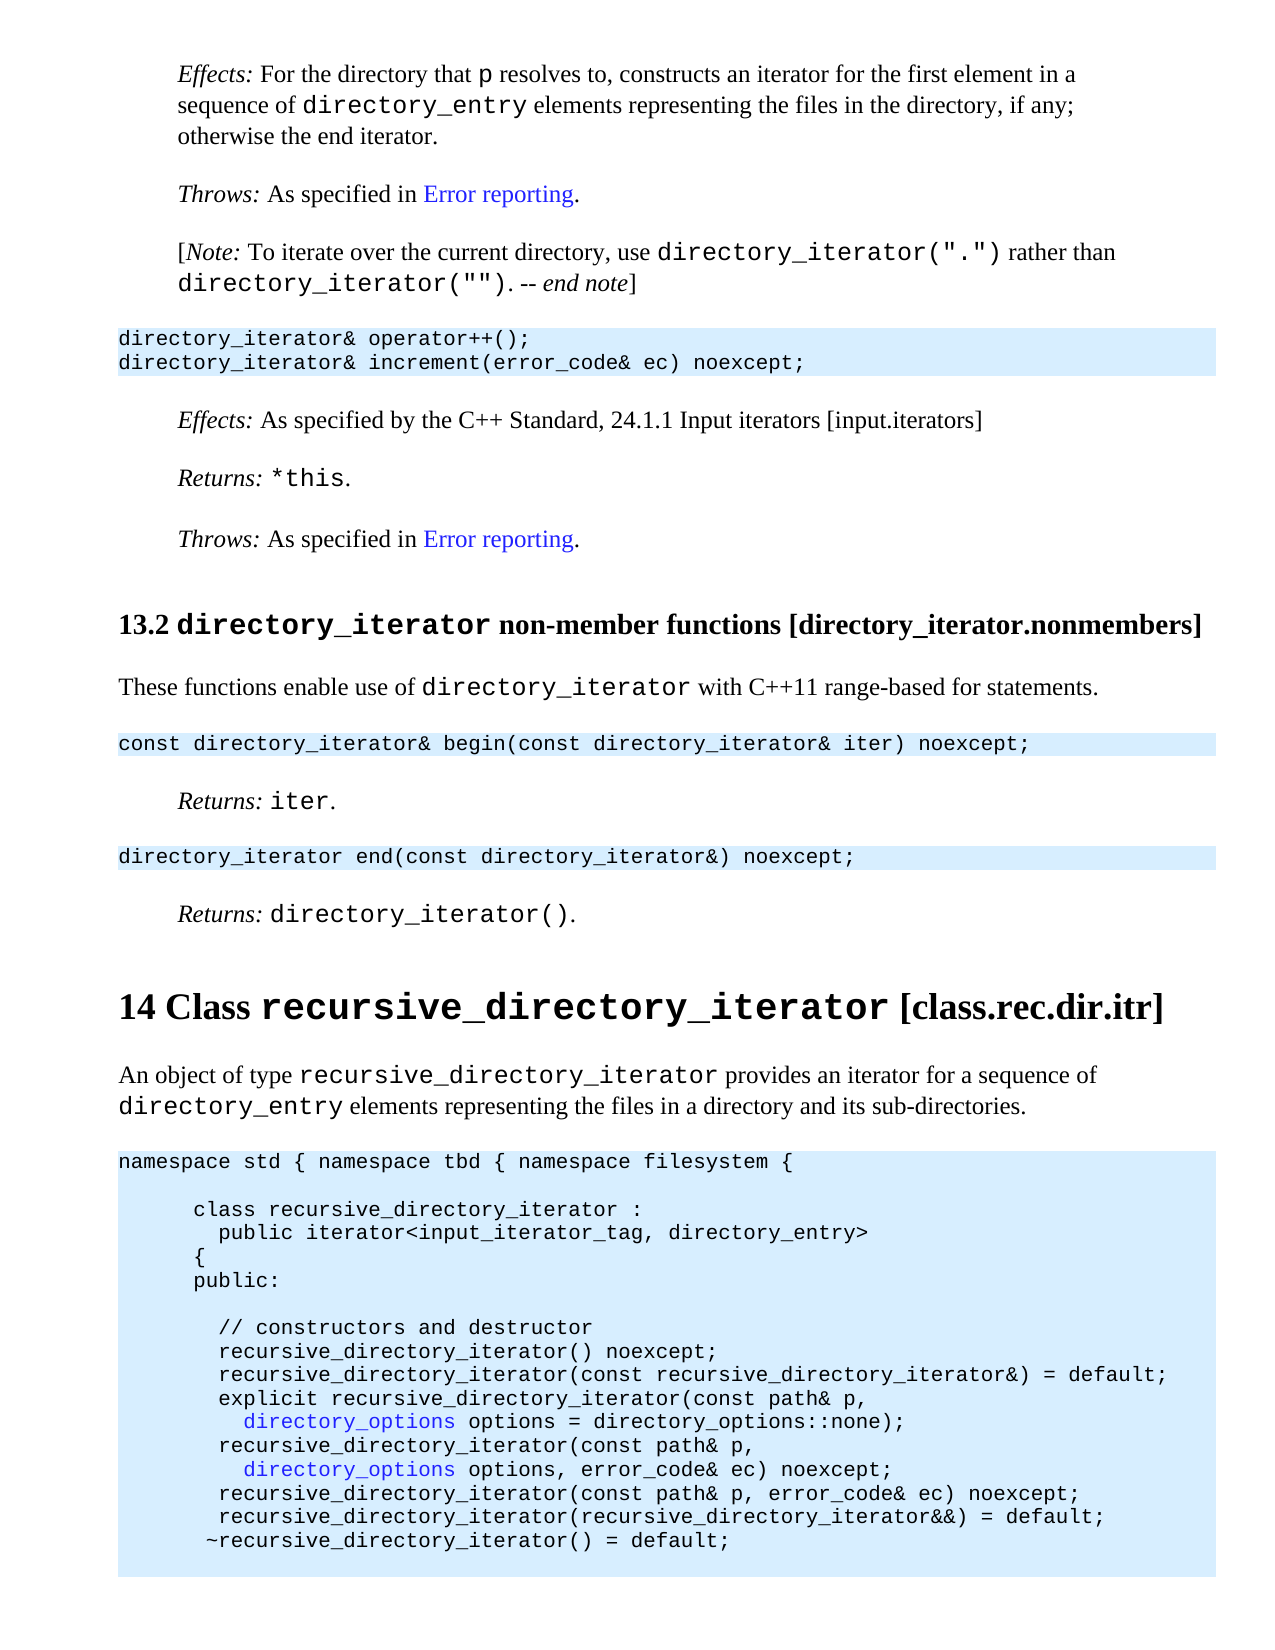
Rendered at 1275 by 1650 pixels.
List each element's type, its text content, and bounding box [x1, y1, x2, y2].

text { [118, 1246, 1216, 1270]
text recursive_directory_iterator(const path& p, [118, 1435, 1216, 1459]
text Throws: As specified in Error reporting. [177, 524, 1157, 552]
text ~recursive_directory_iterator() = default; [118, 1530, 1216, 1553]
text recursive_directory_iterator() noexcept; [118, 1341, 1216, 1364]
subtitle 13.2 directory_iterator non-member functions [directory_iterator.nonmembers] [118, 607, 1216, 643]
text namespace std { namespace tbd { namespace filesystem { [118, 1151, 1216, 1175]
text directory_options options = directory_options::none); [118, 1412, 1216, 1435]
text Returns: iter. [177, 786, 1157, 817]
text Effects: As specified by the C++ Standard, 24.1.1 Input iterators [input.iterators] [177, 405, 1157, 434]
text recursive_directory_iterator(recursive_directory_iterator&&) = default; [118, 1506, 1216, 1530]
text const directory_iterator& begin(const directory_iterator& iter) noexcept; [118, 733, 1216, 756]
text directory_iterator end(const directory_iterator&) noexcept; [118, 846, 1216, 870]
text directory_options options, error_code& ec) noexcept; [118, 1459, 1216, 1482]
text Returns: directory_iterator(). [177, 899, 1157, 930]
text public: [118, 1270, 1216, 1293]
text directory_iterator& operator++(); [118, 328, 1216, 352]
text recursive_directory_iterator(const path& p, error_code& ec) noexcept; [118, 1482, 1216, 1506]
text Returns: *this. [177, 463, 1157, 494]
text [Note: To iterate over the current directory, use directory_iterator(".") rather than directory_iterator(""). -- end note] [177, 237, 1157, 299]
text class recursive_directory_iterator : [118, 1199, 1216, 1222]
text An object of type recursive_directory_iterator provides an iterator for a sequence of directory_entry elements representing the files in a directory and its sub-directories. [118, 1060, 1216, 1122]
text explicit recursive_directory_iterator(const path& p, [118, 1388, 1216, 1412]
subtitle 14 Class recursive_directory_iterator [class.rec.dir.itr] [118, 984, 1216, 1031]
text These functions enable use of directory_iterator with C++11 range-based for statements. [118, 672, 1216, 703]
text recursive_directory_iterator(const recursive_directory_iterator&) = default; [118, 1364, 1216, 1388]
text directory_iterator& increment(error_code& ec) noexcept; [118, 352, 1216, 376]
text Throws: As specified in Error reporting. [177, 179, 1157, 208]
text public iterator<input_iterator_tag, directory_entry> [118, 1222, 1216, 1246]
text // constructors and destructor [118, 1317, 1216, 1341]
text Effects: For the directory that p resolves to, constructs an iterator for the first element in a sequence of directory_entry elements representing the files in the directory, if any; otherwise the end iterator. [177, 59, 1157, 149]
